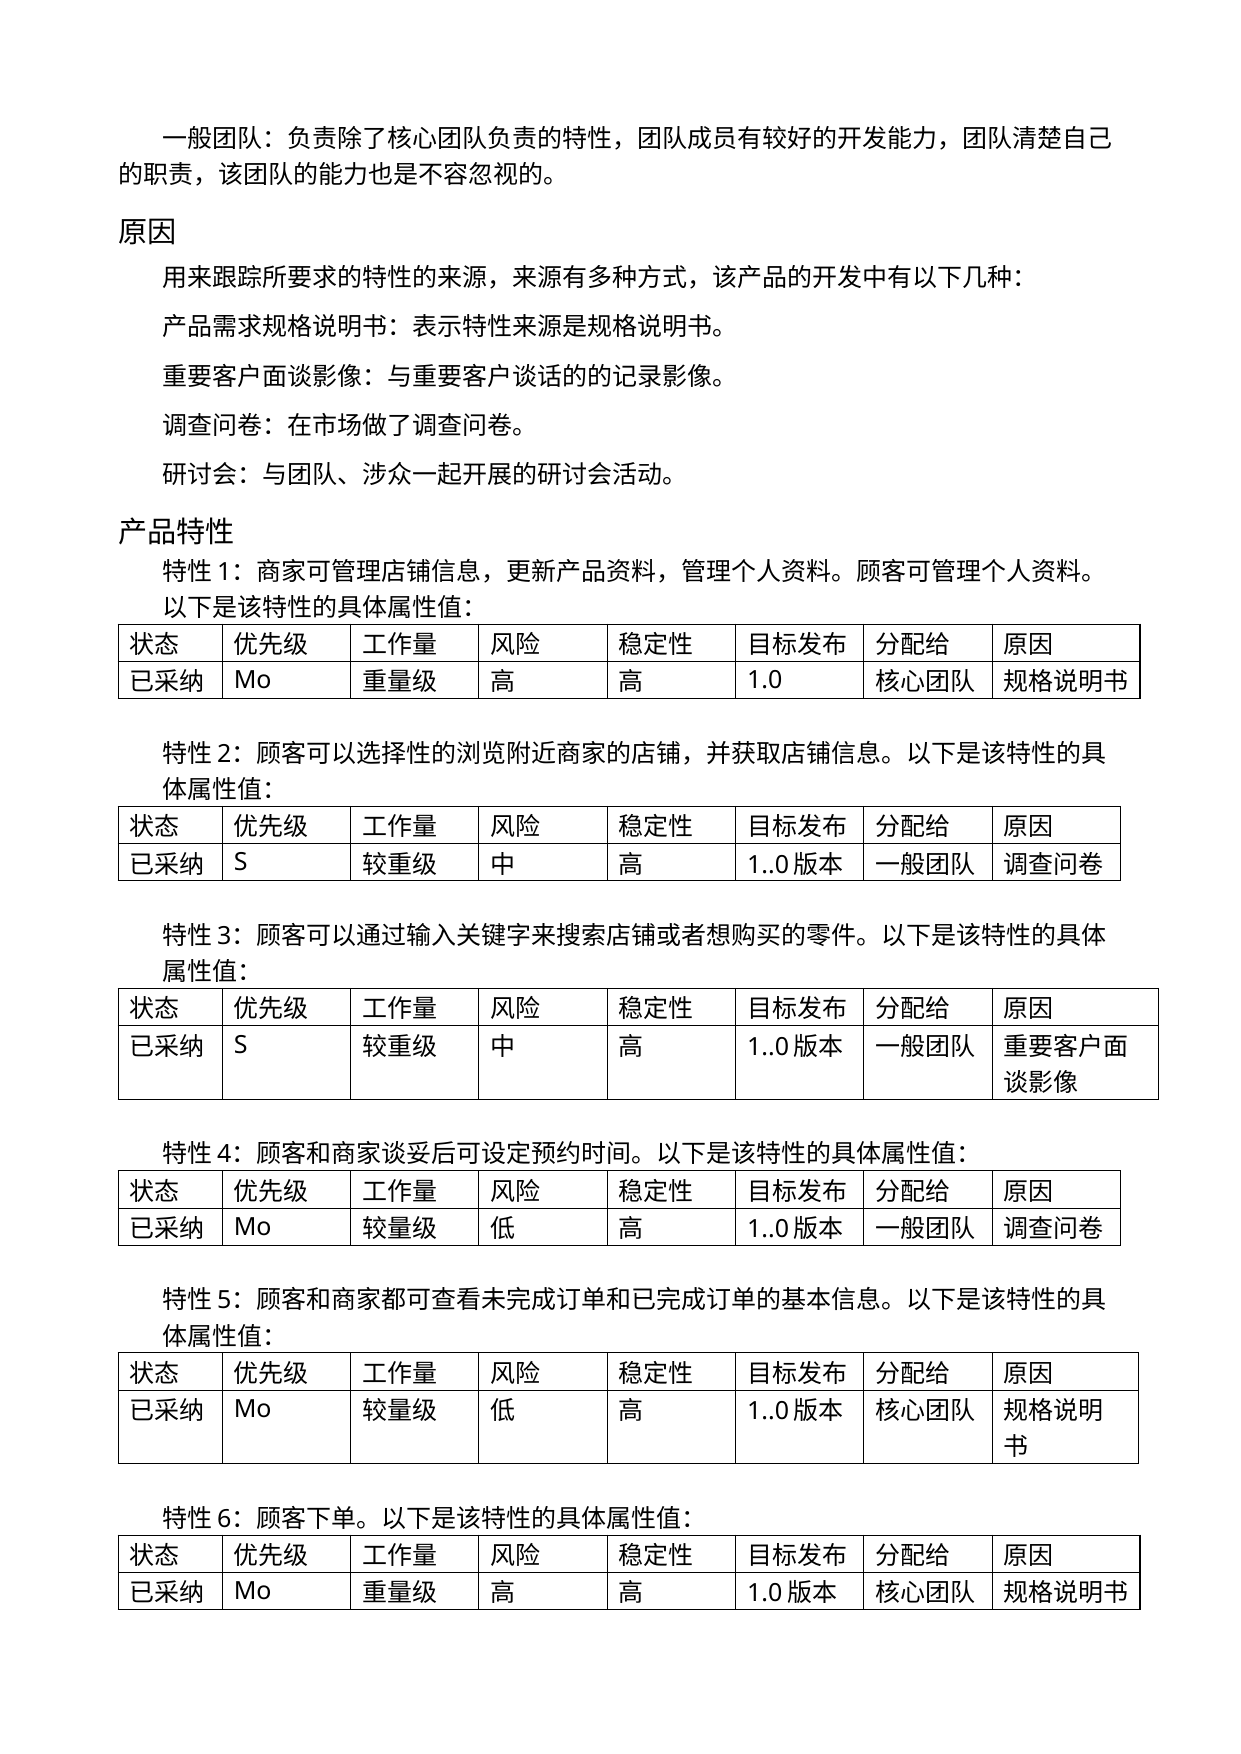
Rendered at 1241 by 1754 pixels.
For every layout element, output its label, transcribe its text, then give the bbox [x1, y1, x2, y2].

table_header 稳定性 [608, 989, 735, 1025]
table_cell 高 [479, 662, 607, 698]
table_cell 1..0版本 [736, 844, 863, 880]
table_cell 已采纳 [119, 1209, 222, 1245]
table_cell 1.0 [736, 662, 863, 698]
text 一般团队：负责除了核心团队负责的特性，团队成员有较好的开发能力，团队清楚自己的职责，该团队的能力也是不容忽视的。 [118, 118, 1122, 191]
table_cell 规格说明书 [993, 1391, 1138, 1463]
table_header 风险 [479, 625, 607, 661]
table_cell 1..0版本 [736, 1391, 863, 1463]
table_header 目标发布 [736, 989, 863, 1025]
table_cell 重量级 [351, 662, 478, 698]
table_cell 已采纳 [119, 1391, 222, 1463]
table_cell 一般团队 [864, 844, 992, 880]
table_header 稳定性 [608, 1353, 735, 1389]
table_cell 规格说明书 [993, 1573, 1139, 1609]
table_header 优先级 [223, 807, 350, 843]
subtitle 原因 [118, 209, 1122, 251]
table_cell 高 [608, 1209, 735, 1245]
table_header 工作量 [351, 625, 478, 661]
table_header 优先级 [223, 1171, 350, 1207]
table_header 稳定性 [608, 625, 735, 661]
table_cell S [223, 1026, 350, 1099]
text 用来跟踪所要求的特性的来源，来源有多种方式，该产品的开发中有以下几种： [118, 258, 1122, 294]
table_cell Mo [223, 662, 350, 698]
table_header 原因 [993, 1536, 1139, 1572]
table_header 状态 [119, 1353, 222, 1389]
table_cell 中 [479, 1026, 607, 1099]
text 调查问卷：在市场做了调查问卷。 [118, 405, 1122, 441]
table_header 风险 [479, 1171, 607, 1207]
table_header 风险 [479, 989, 607, 1025]
table_header 工作量 [351, 807, 478, 843]
table_cell 1..0版本 [736, 1026, 863, 1099]
table_cell 1..0版本 [736, 1209, 863, 1245]
table_header 风险 [479, 807, 607, 843]
table_cell 高 [608, 1026, 735, 1099]
table_header 目标发布 [736, 1353, 863, 1389]
text 特性5：顾客和商家都可查看未完成订单和已完成订单的基本信息。以下是该特性的具 体属性值： [118, 1280, 1122, 1352]
table_header 原因 [993, 1171, 1120, 1207]
text 研讨会：与团队、涉众一起开展的研讨会活动。 [118, 454, 1122, 491]
table_header 优先级 [223, 625, 350, 661]
table_cell 一般团队 [864, 1026, 992, 1099]
table_header 分配给 [864, 807, 992, 843]
table_header 状态 [119, 989, 222, 1025]
text 特性3：顾客可以通过输入关键字来搜索店铺或者想购买的零件。以下是该特性的具体 属性值： [118, 915, 1122, 988]
table_cell 较重级 [351, 844, 478, 880]
table_cell 1.0版本 [736, 1573, 863, 1609]
text 特性2：顾客可以选择性的浏览附近商家的店铺，并获取店铺信息。以下是该特性的具 体属性值： [118, 733, 1122, 806]
table_cell 低 [479, 1391, 607, 1463]
table_header 工作量 [351, 1171, 478, 1207]
table_cell 高 [608, 1391, 735, 1463]
table_cell Mo [223, 1209, 350, 1245]
table_cell 调查问卷 [993, 1209, 1120, 1245]
table_cell 重要客户面谈影像 [993, 1026, 1158, 1099]
table_cell 核心团队 [864, 1391, 992, 1463]
table_header 稳定性 [608, 807, 735, 843]
table_header 分配给 [864, 1536, 992, 1572]
table_header 状态 [119, 1536, 222, 1572]
text 特性4：顾客和商家谈妥后可设定预约时间。以下是该特性的具体属性值： [118, 1134, 1122, 1170]
table_cell 高 [608, 844, 735, 880]
text 特性6：顾客下单。以下是该特性的具体属性值： [118, 1498, 1122, 1534]
table_header 目标发布 [736, 807, 863, 843]
text 特性1：商家可管理店铺信息，更新产品资料，管理个人资料。顾客可管理个人资料。以下是该特性的具体属性值： [162, 551, 1122, 623]
table_cell 一般团队 [864, 1209, 992, 1245]
table_cell 低 [479, 1209, 607, 1245]
table_header 分配给 [864, 1171, 992, 1207]
table_header 工作量 [351, 989, 478, 1025]
table_cell Mo [223, 1573, 350, 1609]
table_cell 重量级 [351, 1573, 478, 1609]
table_header 稳定性 [608, 1536, 735, 1572]
table_cell 已采纳 [119, 1026, 222, 1099]
table_header 风险 [479, 1536, 607, 1572]
table_header 原因 [993, 625, 1139, 661]
table_header 目标发布 [736, 1536, 863, 1572]
table_header 原因 [993, 1353, 1138, 1389]
table_cell Mo [223, 1391, 350, 1463]
table_cell 核心团队 [864, 662, 992, 698]
table_header 原因 [993, 807, 1120, 843]
table_cell 已采纳 [119, 662, 222, 698]
table_header 状态 [119, 625, 222, 661]
table_header 工作量 [351, 1536, 478, 1572]
table_header 风险 [479, 1353, 607, 1389]
table_header 分配给 [864, 625, 992, 661]
table_cell 高 [608, 1573, 735, 1609]
table_header 分配给 [864, 1353, 992, 1389]
table_cell 已采纳 [119, 1573, 222, 1609]
table_cell 规格说明书 [993, 662, 1139, 698]
table_cell 中 [479, 844, 607, 880]
table_header 状态 [119, 1171, 222, 1207]
table_header 目标发布 [736, 625, 863, 661]
table_cell 已采纳 [119, 844, 222, 880]
table_header 原因 [993, 989, 1158, 1025]
table_cell 核心团队 [864, 1573, 992, 1609]
table_cell 高 [479, 1573, 607, 1609]
table_cell 较量级 [351, 1209, 478, 1245]
table_header 稳定性 [608, 1171, 735, 1207]
table_header 目标发布 [736, 1171, 863, 1207]
subtitle 产品特性 [118, 509, 1122, 551]
table_header 工作量 [351, 1353, 478, 1389]
text 产品需求规格说明书：表示特性来源是规格说明书。 [118, 307, 1122, 343]
table_cell S [223, 844, 350, 880]
text 重要客户面谈影像：与重要客户谈话的的记录影像。 [118, 356, 1122, 392]
table_header 分配给 [864, 989, 992, 1025]
table_cell 较重级 [351, 1026, 478, 1099]
table_cell 高 [608, 662, 735, 698]
table_header 优先级 [223, 989, 350, 1025]
table_header 优先级 [223, 1536, 350, 1572]
table_header 状态 [119, 807, 222, 843]
table_header 优先级 [223, 1353, 350, 1389]
table_cell 调查问卷 [993, 844, 1120, 880]
table_cell 较量级 [351, 1391, 478, 1463]
